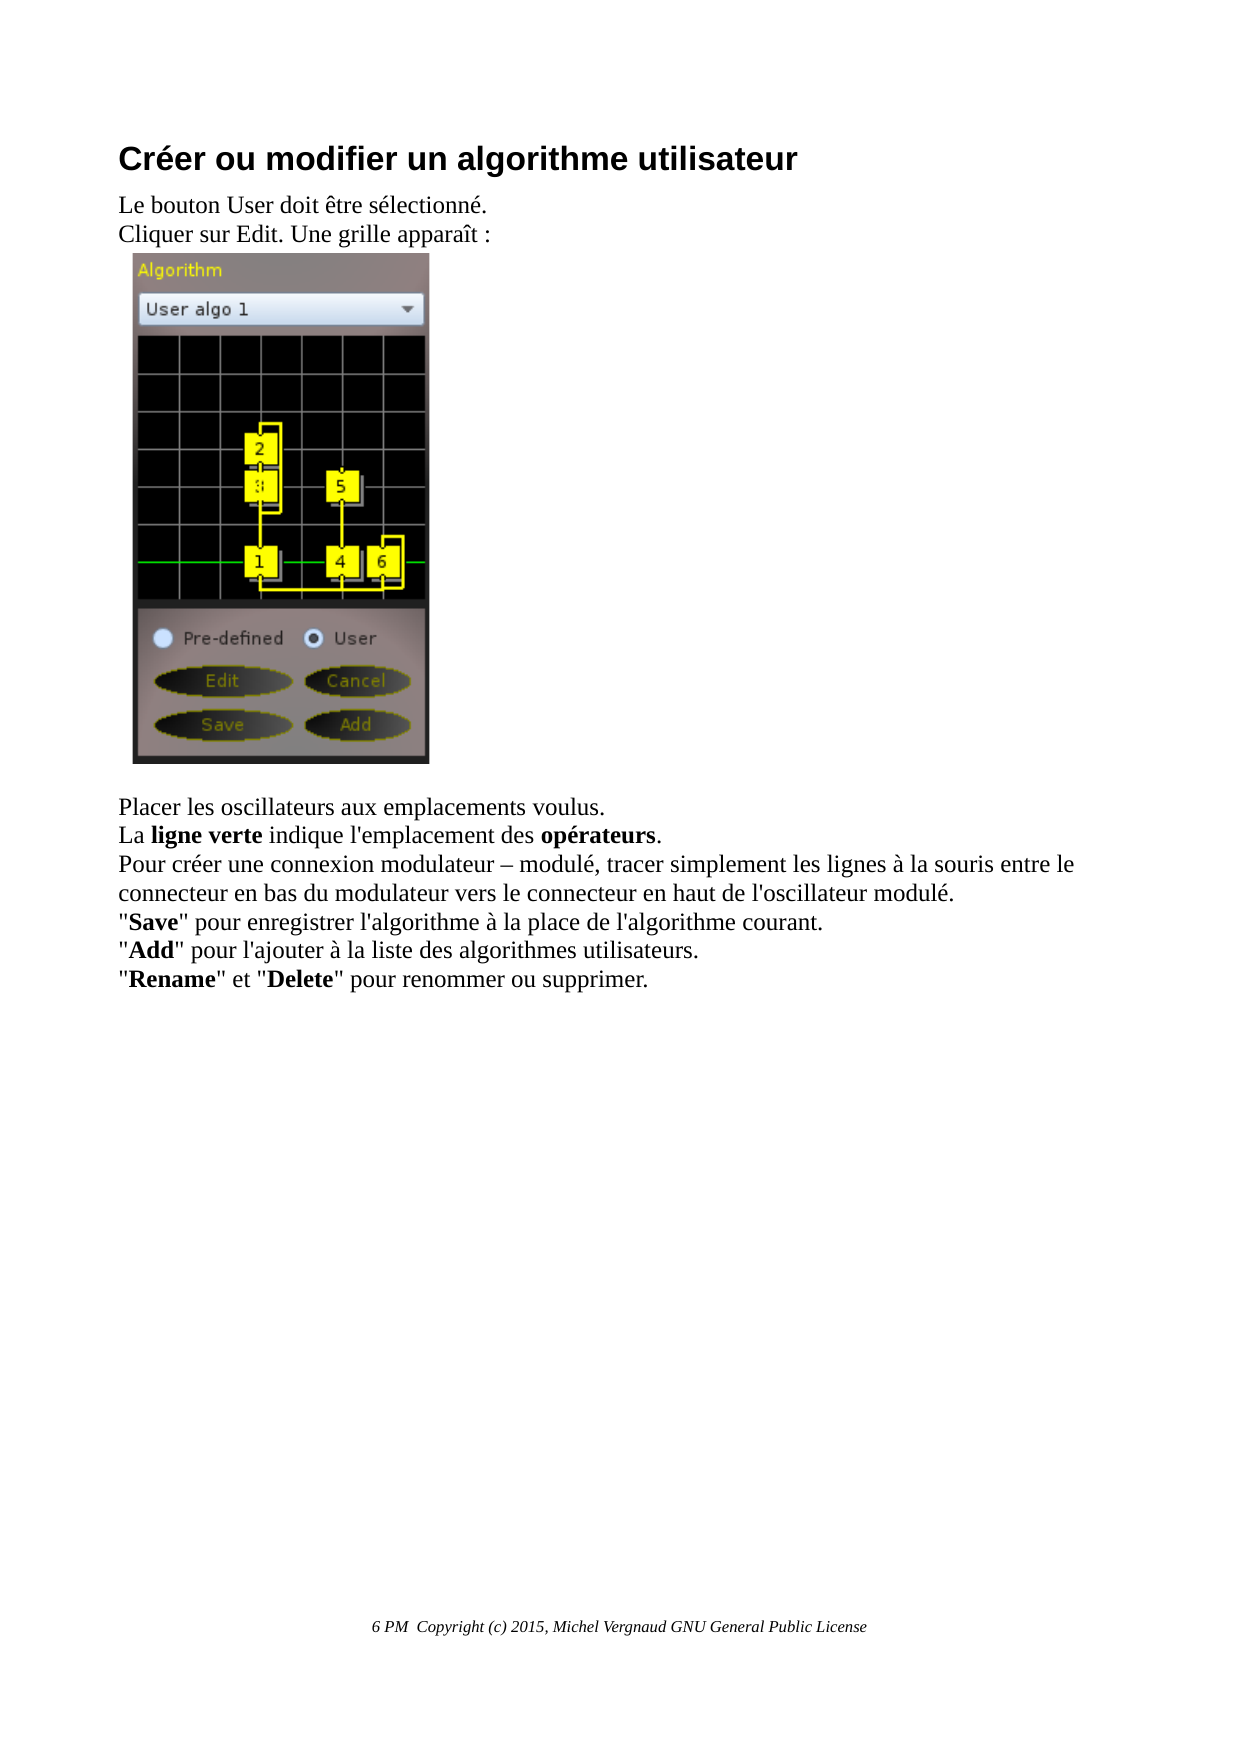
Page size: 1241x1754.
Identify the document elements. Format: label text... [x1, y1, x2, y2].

text Cliquer sur Edit. Une grille apparaît : [118, 219, 1122, 248]
text Le bouton User doit être sélectionné. [118, 190, 1122, 219]
text "Add" pour l'ajouter à la liste des algorithmes utilisateurs. [118, 936, 1122, 964]
text La ligne verte indique l'emplacement des opérateurs. [118, 821, 1122, 849]
text "Rename" et "Delete" pour renommer ou supprimer. [118, 964, 1122, 993]
text Pour créer une connexion modulateur – modulé, tracer simplement les lignes à la souris entre le connecteur en bas du modulateur vers le connecteur en haut de l'oscillateur modulé. [118, 849, 1122, 907]
text "Save" pour enregistrer l'algorithme à la place de l'algorithme courant. [118, 907, 1122, 936]
picture [132, 253, 430, 764]
text Placer les oscillateurs aux emplacements voulus. [118, 792, 1122, 821]
subtitle Créer ou modifier un algorithme utilisateur [118, 139, 1122, 178]
